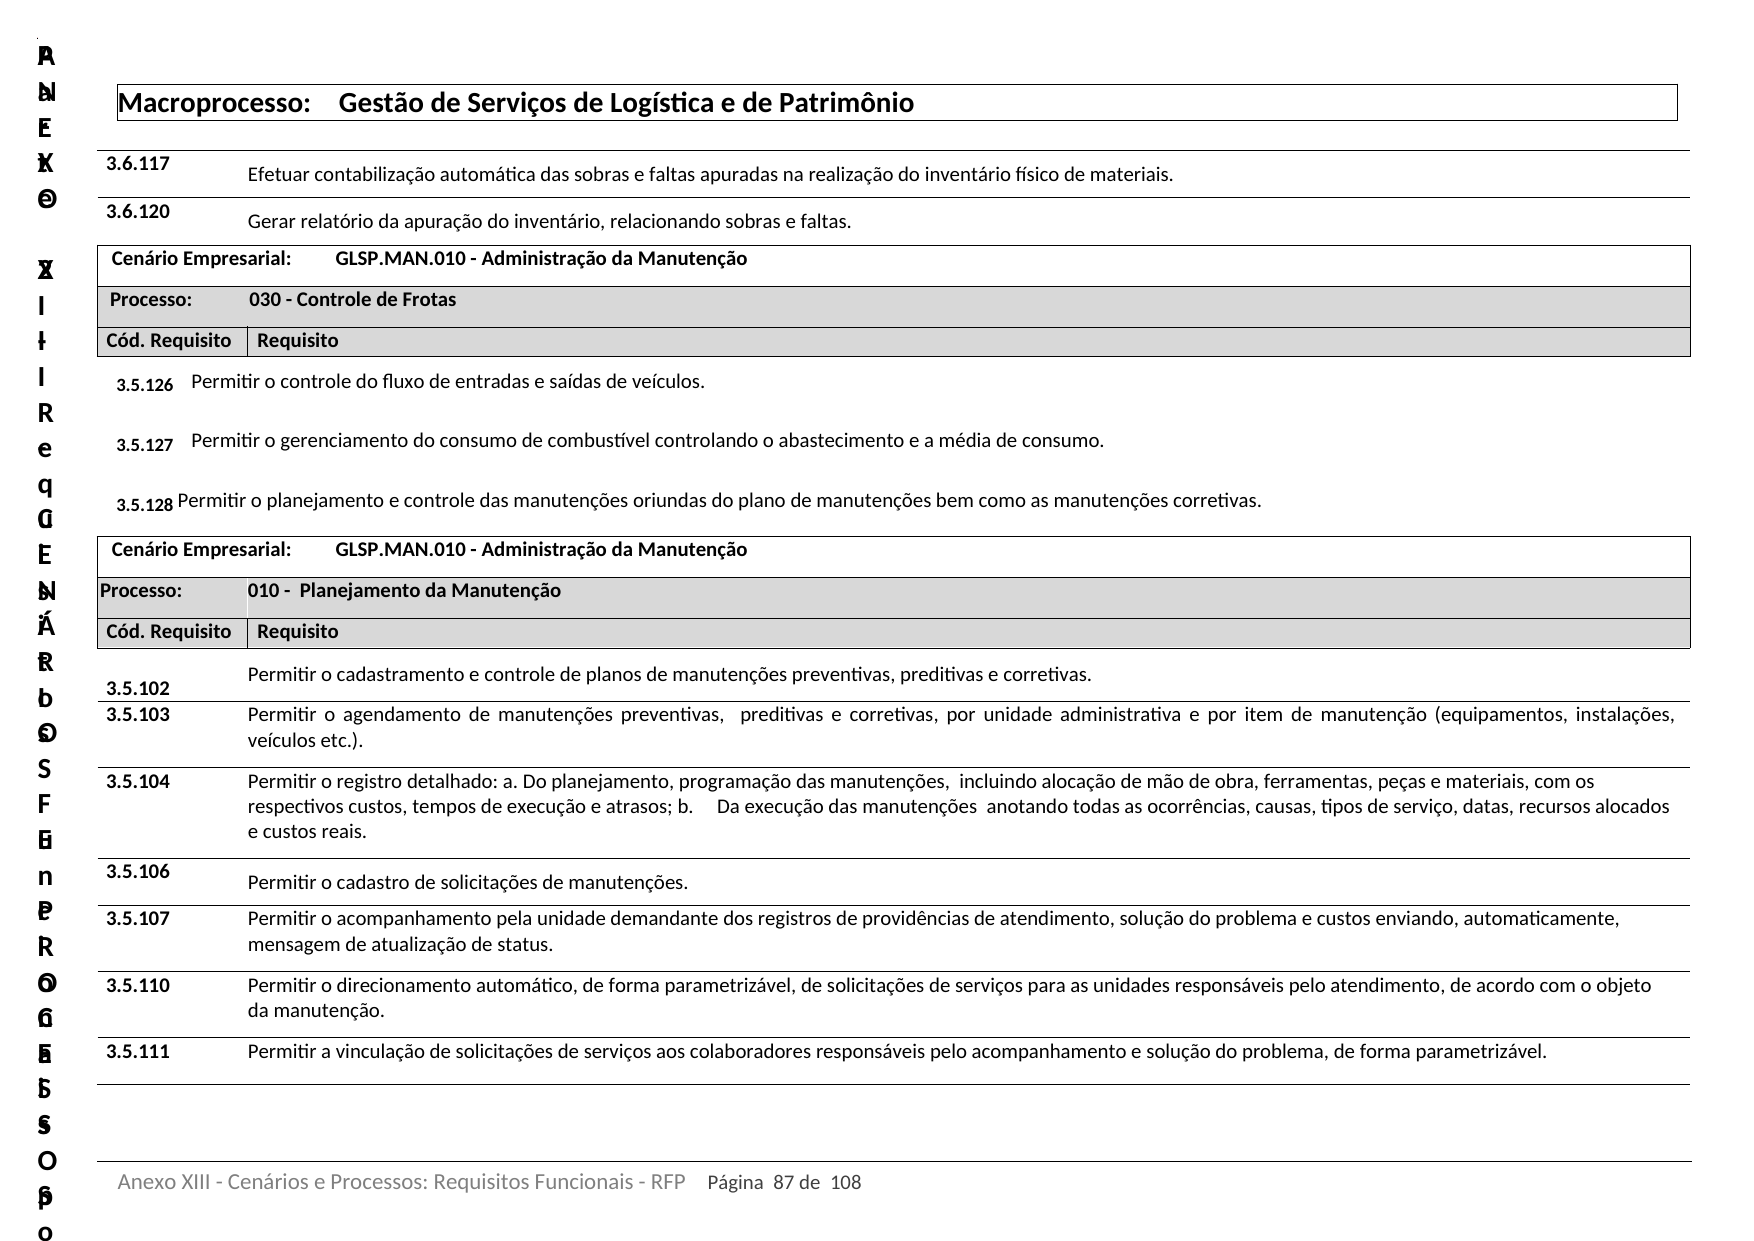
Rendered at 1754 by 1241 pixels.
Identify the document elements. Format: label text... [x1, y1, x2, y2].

table_cell Permitir o cadastramento e controle de planos de manutenções preventivas, preditivas e corretivas. [248, 649, 1690, 701]
table_cell 3.6.117 [97, 151, 247, 197]
text 3.5.127 Permitir o gerenciamento do consumo de combustível controlando o abastecimento e a média de consumo. [116, 416, 1677, 456]
table_cell 3.5.104 [97, 768, 247, 858]
table_cell Cenário Empresarial: [98, 246, 335, 286]
table_cell Cód. Requisito [98, 619, 247, 647]
table_cell Permitir o acompanhamento pela unidade demandante dos registros de providências de atendimento, solução do problema e custos enviando, automaticamente, mensagem de atualização de status. [248, 906, 1690, 971]
table_cell Permitir a vinculação de solicitações de serviços aos colaboradores responsáveis pelo acompanhamento e solução do problema, de forma parametrizável. [248, 1038, 1690, 1084]
table_cell 3.5.103 [97, 702, 247, 767]
table_cell Permitir o cadastro de solicitações de manutenções. [248, 859, 1690, 905]
table_header Cenário Empresarial: [98, 537, 335, 577]
table_cell 3.5.110 [97, 972, 247, 1037]
table_cell 3.5.102 [97, 649, 247, 701]
table_cell Cód. Requisito [98, 328, 247, 356]
table_cell Requisito [248, 619, 1690, 647]
table_cell Requisito [248, 328, 1690, 356]
table_cell Permitir o agendamento de manutenções preventivas, preditivas e corretivas, por unidade administrativa e por item de manutenção (equipamentos, instalações, veículos etc.). [248, 702, 1690, 767]
table_cell 010 - Planejamento da Manutenção [248, 578, 1690, 618]
table_cell Permitir o registro detalhado: a. Do planejamento, programação das manutenções, incluindo alocação de mão de obra, ferramentas, peças e materiais, com os respectivos custos, tempos de execução e atrasos; b. Da execução das manutenções anotando todas as ocorrências, causas, tipos de serviço, datas, recursos alocados e custos reais. [248, 768, 1690, 858]
table_cell Processo: [98, 578, 247, 618]
table_cell GLSP.MAN.010 - Administração da Manutenção [335, 246, 1690, 286]
table_cell Gerar relatório da apuração do inventário, relacionando sobras e faltas. [248, 198, 1690, 244]
table_cell 3.6.120 [97, 198, 247, 244]
table_header GLSP.MAN.010 - Administração da Manutenção [335, 537, 1690, 577]
table_cell 3.5.107 [97, 906, 247, 971]
table_cell 3.5.106 [97, 859, 247, 905]
table_cell Permitir o direcionamento automático, de forma parametrizável, de solicitações de serviços para as unidades responsáveis pelo atendimento, de acordo com o objeto da manutenção. [248, 972, 1690, 1037]
table_cell Efetuar contabilização automática das sobras e faltas apuradas na realização do inventário físico de materiais. [248, 151, 1690, 197]
text 3.5.126 Permitir o controle do fluxo de entradas e saídas de veículos. [116, 357, 1677, 396]
table_cell Processo: 030 - Controle de Frotas [98, 287, 1690, 326]
text 3.5.128 Permitir o planejamento e controle das manutenções oriundas do plano de manutenções bem como as manutenções corretivas. [116, 476, 1677, 516]
table_cell 3.5.111 [97, 1038, 247, 1084]
